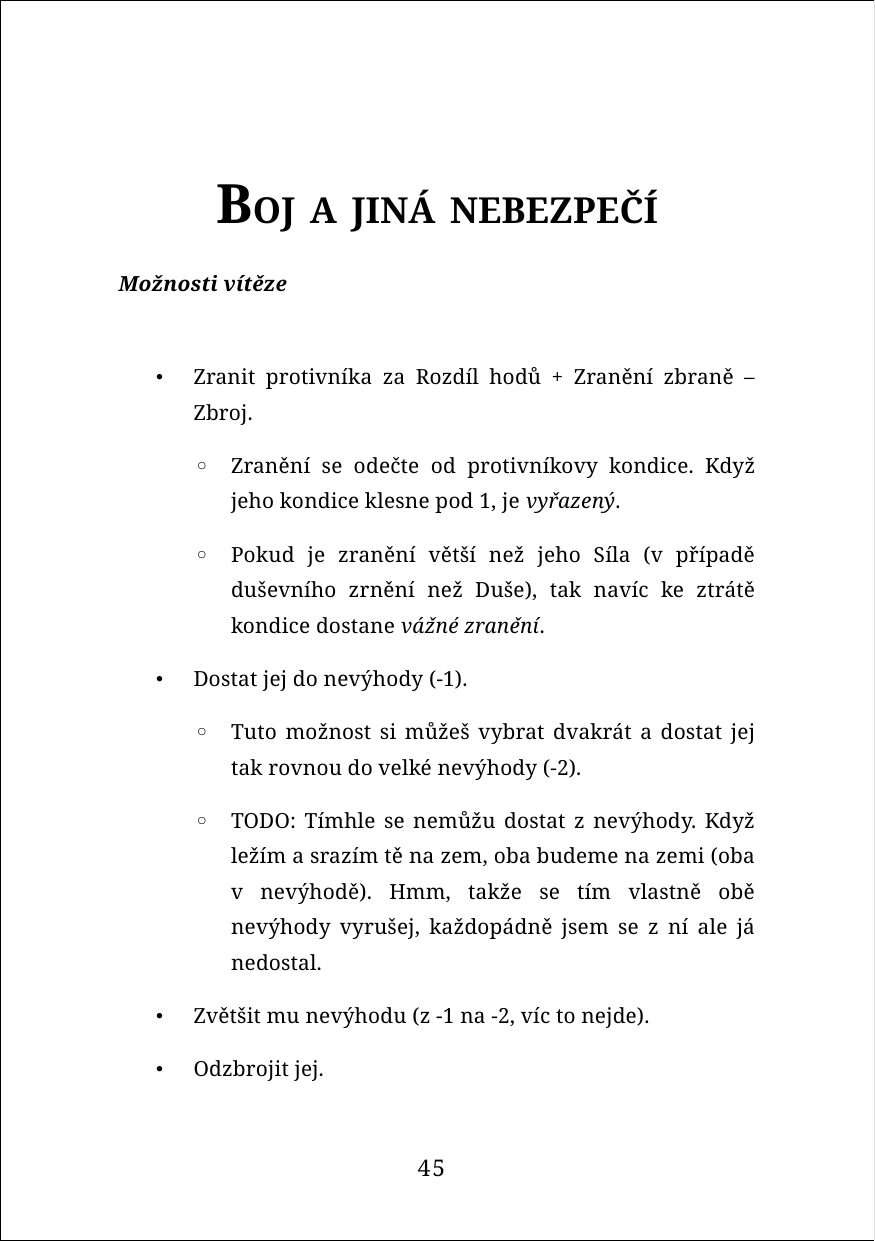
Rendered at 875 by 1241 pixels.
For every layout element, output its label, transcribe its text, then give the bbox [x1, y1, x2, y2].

list Pokud je zranění větší než jeho Síla (v případě duševního zrnění než Duše), tak navíc ke ztrátě kondice dostane vážné zranění. [193, 540, 756, 639]
list TODO: Tímhle se nemůžu dostat z nevýhody. Když ležím a srazím tě na zem, oba budeme na zemi (oba v nevýhodě). Hmm, takže se tím vlastně obě nevýhody vyrušej, každopádně jsem se z ní ale já nedostal. [193, 806, 756, 976]
subtitle Boj a jiná nebezpečí [118, 166, 756, 239]
list Zranit protivníka za Rozdíl hodů + Zranění zbraně – Zbroj. [156, 362, 756, 426]
list Dostat jej do nevýhody (-1). [156, 664, 756, 692]
list Zranění se odečte od protivníkovy kondice. Když jeho kondice klesne pod 1, je vyřazený. [193, 451, 756, 515]
list Zvětšit mu nevýhodu (z -1 na -2, víc to nejde). [156, 1001, 756, 1030]
list Odzbrojit jej. [156, 1054, 756, 1083]
list Tuto možnost si můžeš vybrat dvakrát a dostat jej tak rovnou do velké nevýhody (-2). [193, 717, 756, 781]
subtitle Možnosti vítěze [118, 269, 756, 297]
